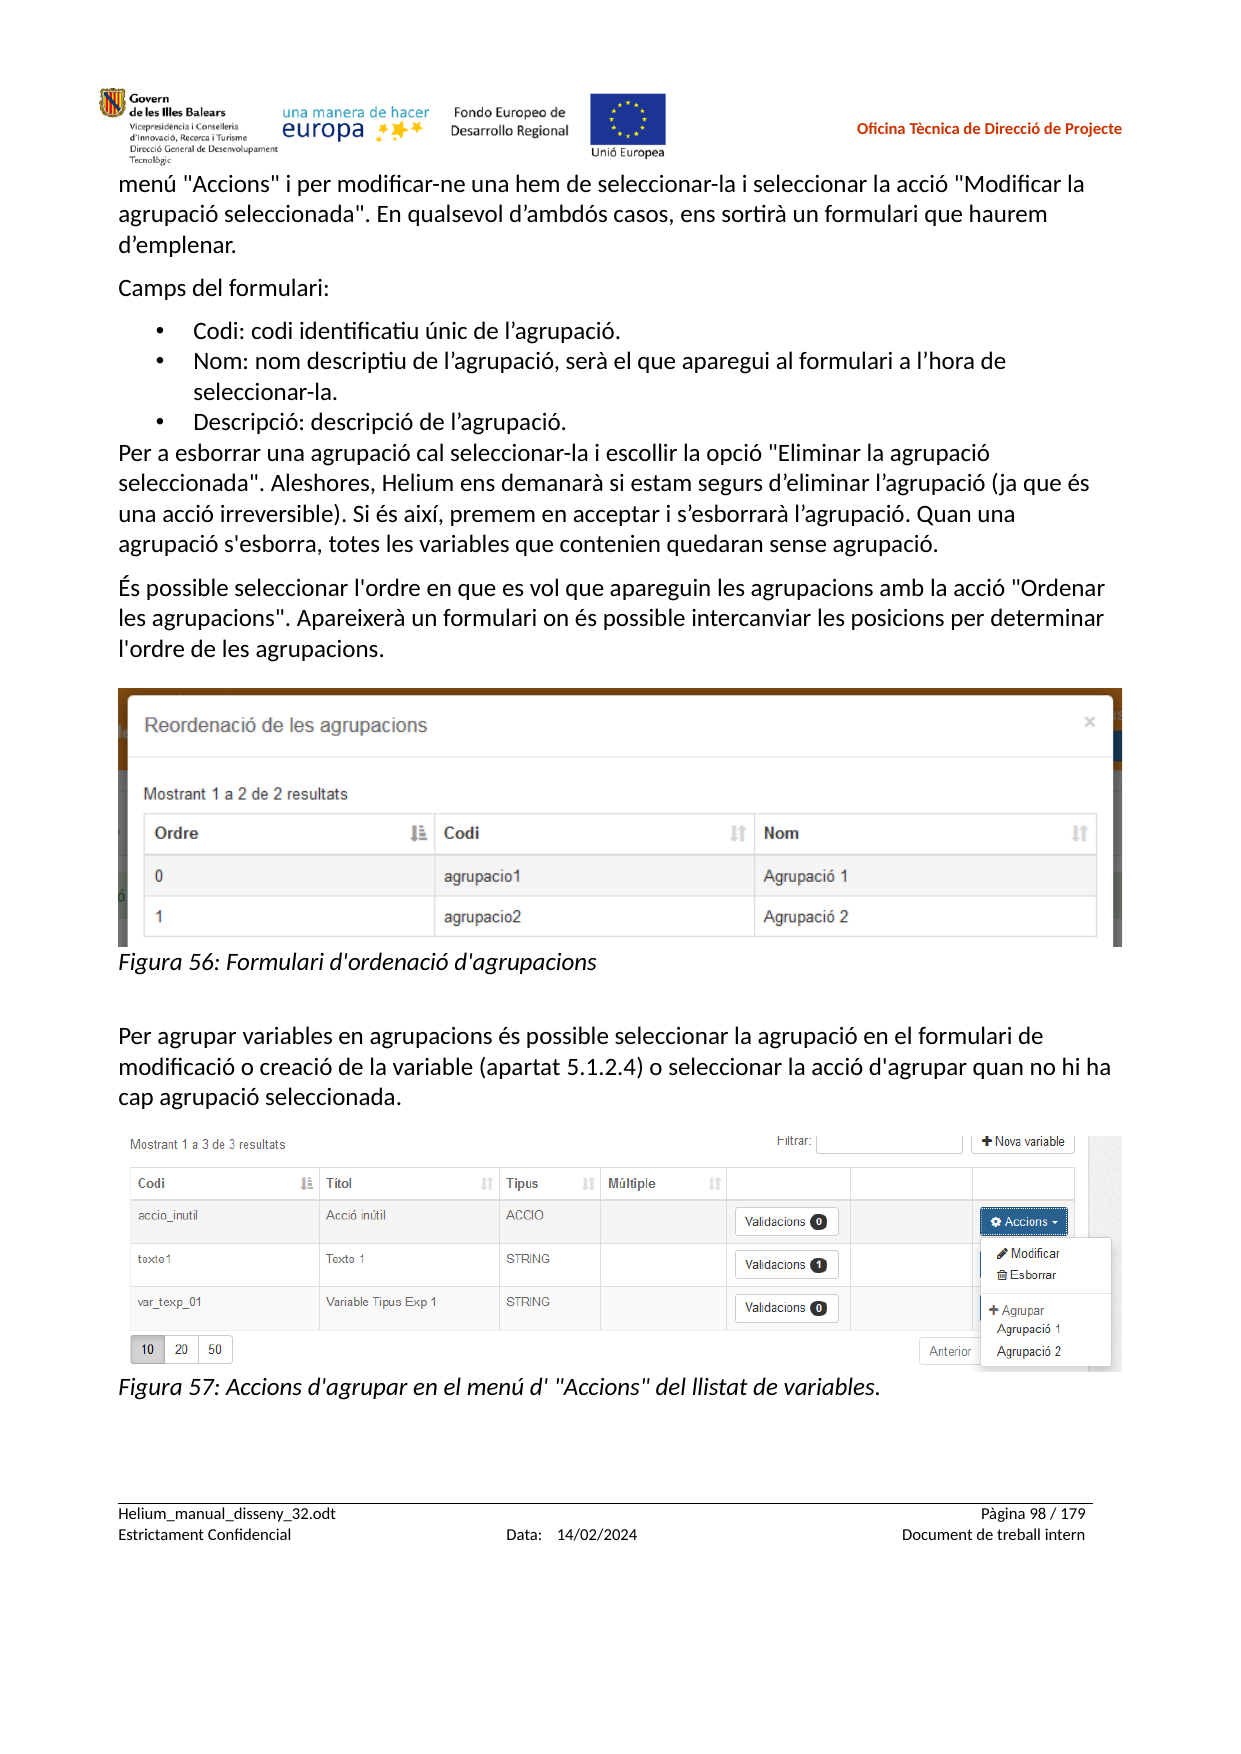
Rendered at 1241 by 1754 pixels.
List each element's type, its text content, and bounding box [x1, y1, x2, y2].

text Per agrupar variables en agrupacions és possible seleccionar la agrupació en el formulari de modificació o creació de la variable (apartat 5.1.2.4) o seleccionar la acció d'agrupar quan no hi ha cap agrupació seleccionada. [118, 1020, 1122, 1112]
list Codi: codi identificatiu únic de l’agrupació. [156, 315, 1122, 346]
text Per a esborrar una agrupació cal seleccionar-la i escollir la opció "Eliminar la agrupació seleccionada". Aleshores, Helium ens demanarà si estam segurs d’eliminar l’agrupació (ja que és una acció irreversible). Si és així, premem en acceptar i s’esborrarà l’agrupació. Quan una agrupació s'esborra, totes les variables que contenien quedaran sense agrupació. [118, 437, 1122, 559]
list Nom: nom descriptiu de l’agrupació, serà el que aparegui al formulari a l’hora de seleccionar-la. [156, 346, 1122, 407]
text Figura 56: Formulari d'ordenació d'agrupacions [118, 947, 1122, 977]
picture [118, 688, 1123, 947]
picture [118, 1136, 1123, 1372]
list Descripció: descripció de l’agrupació. [156, 407, 1122, 437]
text menú "Accions" i per modificar-ne una hem de seleccionar-la i seleccionar la acció "Modificar la agrupació seleccionada". En qualsevol d’ambdós casos, ens sortirà un formulari que haurem d’emplenar. [118, 168, 1122, 259]
picture [99, 87, 668, 166]
text Figura 57: Accions d'agrupar en el menú d' "Accions" del llistat de variables. [118, 1372, 1122, 1402]
text És possible seleccionar l'ordre en que es vol que apareguin les agrupacions amb la acció "Ordenar les agrupacions". Apareixerà un formulari on és possible intercanviar les posicions per determinar l'ordre de les agrupacions. [118, 572, 1122, 663]
text Camps del formulari: [118, 272, 1122, 302]
